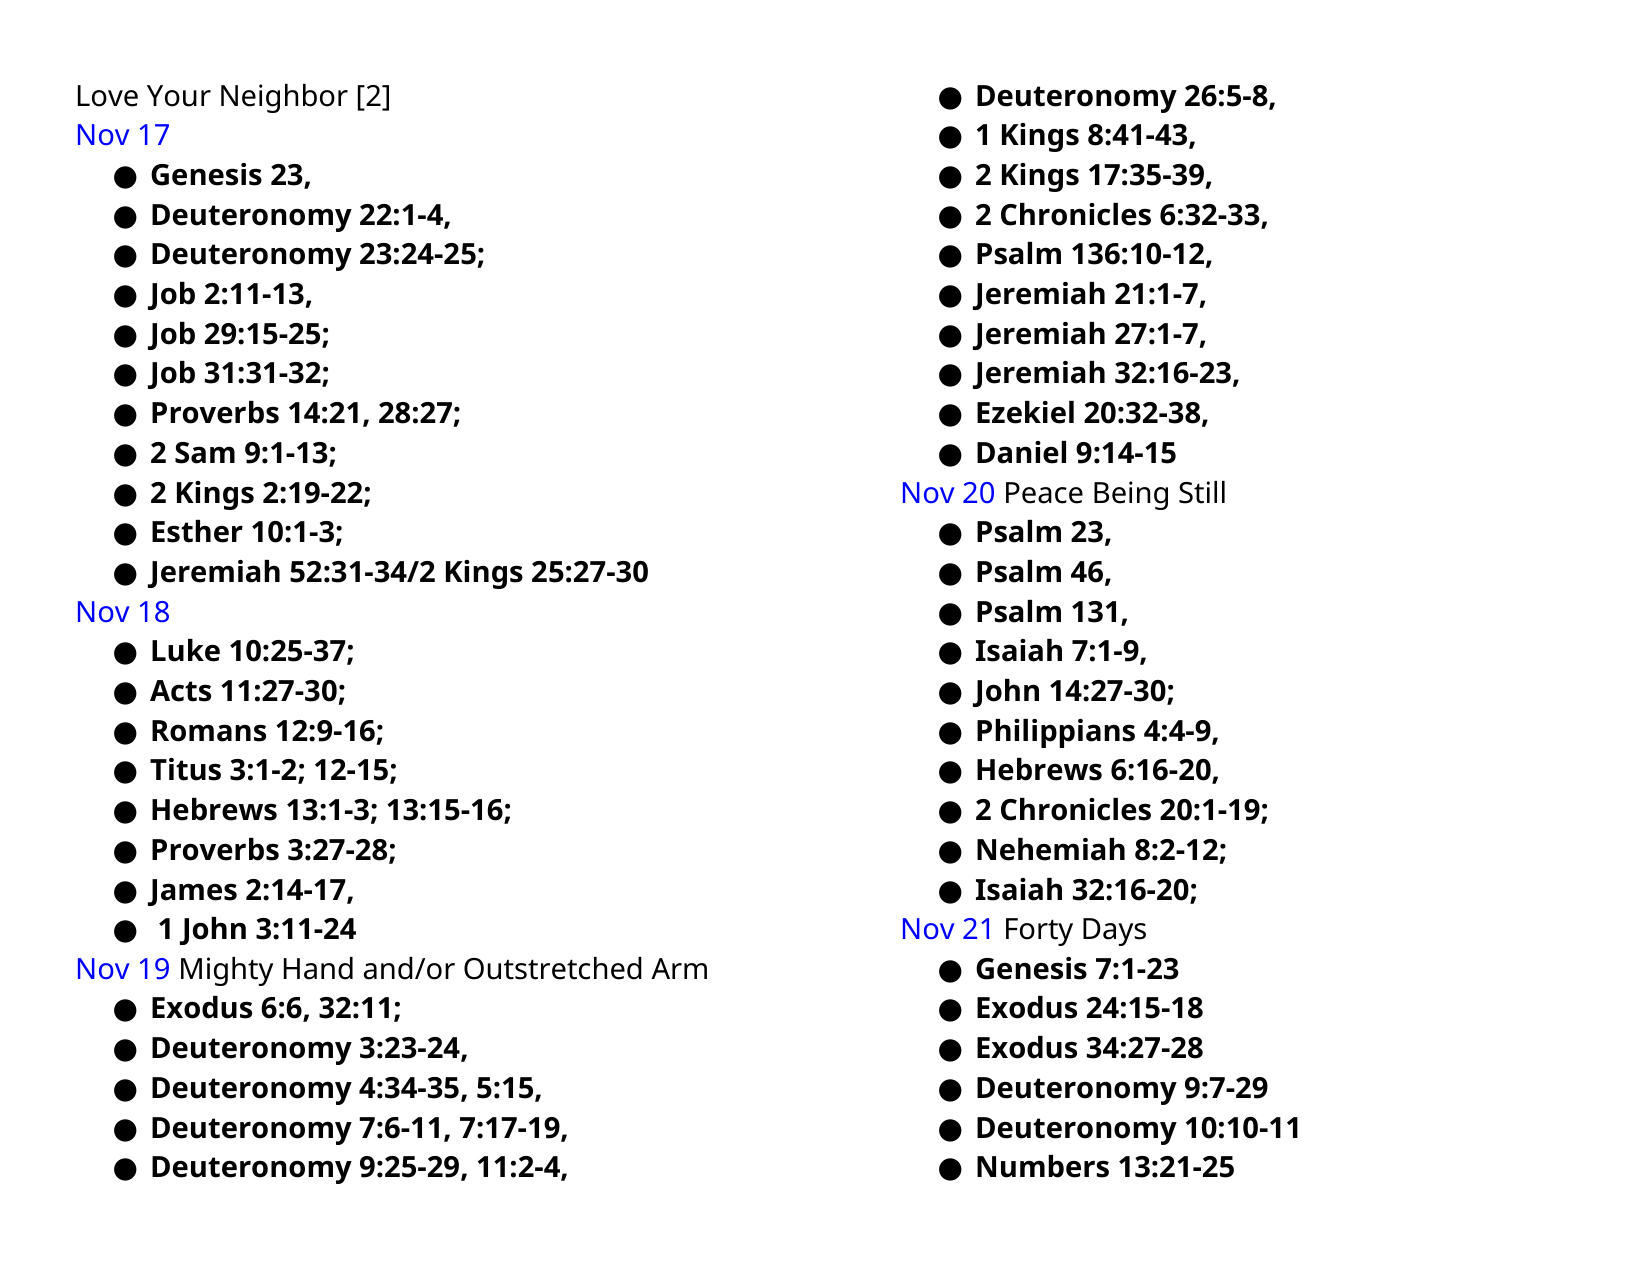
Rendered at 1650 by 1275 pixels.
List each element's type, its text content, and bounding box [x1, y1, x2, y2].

list Deuteronomy 10:10-11 [937, 1107, 1575, 1147]
list Genesis 23, [112, 154, 750, 194]
list Psalm 46, [937, 551, 1575, 591]
list Jeremiah 52:31-34/2 Kings 25:27-30 [112, 551, 750, 591]
list Deuteronomy 4:34-35, 5:15, [112, 1067, 750, 1107]
list Exodus 34:27-28 [937, 1027, 1575, 1067]
list James 2:14-17, [112, 869, 750, 908]
list Exodus 24:15-18 [937, 988, 1575, 1027]
list Philippians 4:4-9, [937, 710, 1575, 750]
list 1 Kings 8:41-43, [937, 115, 1575, 154]
list Genesis 7:1-23 [937, 948, 1575, 988]
list Jeremiah 32:16-23, [937, 353, 1575, 392]
list Esther 10:1-3; [112, 512, 750, 551]
list Psalm 131, [937, 591, 1575, 631]
list Nehemiah 8:2-12; [937, 829, 1575, 869]
list 2 Chronicles 6:32-33, [937, 194, 1575, 234]
list 2 Chronicles 20:1-19; [937, 789, 1575, 829]
list Jeremiah 27:1-7, [937, 313, 1575, 353]
list John 14:27-30; [937, 670, 1575, 710]
list Deuteronomy 26:5-8, [937, 75, 1575, 115]
list Deuteronomy 7:6-11, 7:17-19, [112, 1107, 750, 1147]
list Proverbs 3:27-28; [112, 829, 750, 869]
list Deuteronomy 9:7-29 [937, 1067, 1575, 1107]
list 1 John 3:11-24 [112, 908, 750, 948]
list Acts 11:27-30; [112, 670, 750, 710]
list 2 Kings 17:35-39, [937, 154, 1575, 194]
list Jeremiah 21:1-7, [937, 273, 1575, 313]
list Psalm 136:10-12, [937, 234, 1575, 273]
list Deuteronomy 23:24-25; [112, 234, 750, 273]
list 2 Sam 9:1-13; [112, 432, 750, 472]
list Ezekiel 20:32-38, [937, 392, 1575, 432]
list 2 Kings 2:19-22; [112, 472, 750, 512]
list Titus 3:1-2; 12-15; [112, 750, 750, 789]
list Daniel 9:14-15 [937, 432, 1575, 472]
text Nov 20 Peace Being Still [900, 472, 1575, 512]
list Luke 10:25-37; [112, 631, 750, 670]
text Nov 19 Mighty Hand and/or Outstretched Arm [75, 948, 750, 988]
text Nov 21 Forty Days [900, 908, 1575, 948]
list Hebrews 6:16-20, [937, 750, 1575, 789]
list Isaiah 7:1-9, [937, 631, 1575, 670]
list Hebrews 13:1-3; 13:15-16; [112, 789, 750, 829]
text Love Your Neighbor [2] [75, 75, 750, 115]
list Deuteronomy 22:1-4, [112, 194, 750, 234]
list Job 2:11-13, [112, 273, 750, 313]
text Nov 17 [75, 115, 750, 154]
list Isaiah 32:16-20; [937, 869, 1575, 908]
list Psalm 23, [937, 512, 1575, 551]
list Numbers 13:21-25 [937, 1147, 1575, 1186]
list Job 29:15-25; [112, 313, 750, 353]
text Nov 18 [75, 591, 750, 631]
list Exodus 6:6, 32:11; [112, 988, 750, 1027]
list Deuteronomy 3:23-24, [112, 1027, 750, 1067]
list Deuteronomy 9:25-29, 11:2-4, [112, 1147, 750, 1186]
list Proverbs 14:21, 28:27; [112, 392, 750, 432]
list Job 31:31-32; [112, 353, 750, 392]
list Romans 12:9-16; [112, 710, 750, 750]
